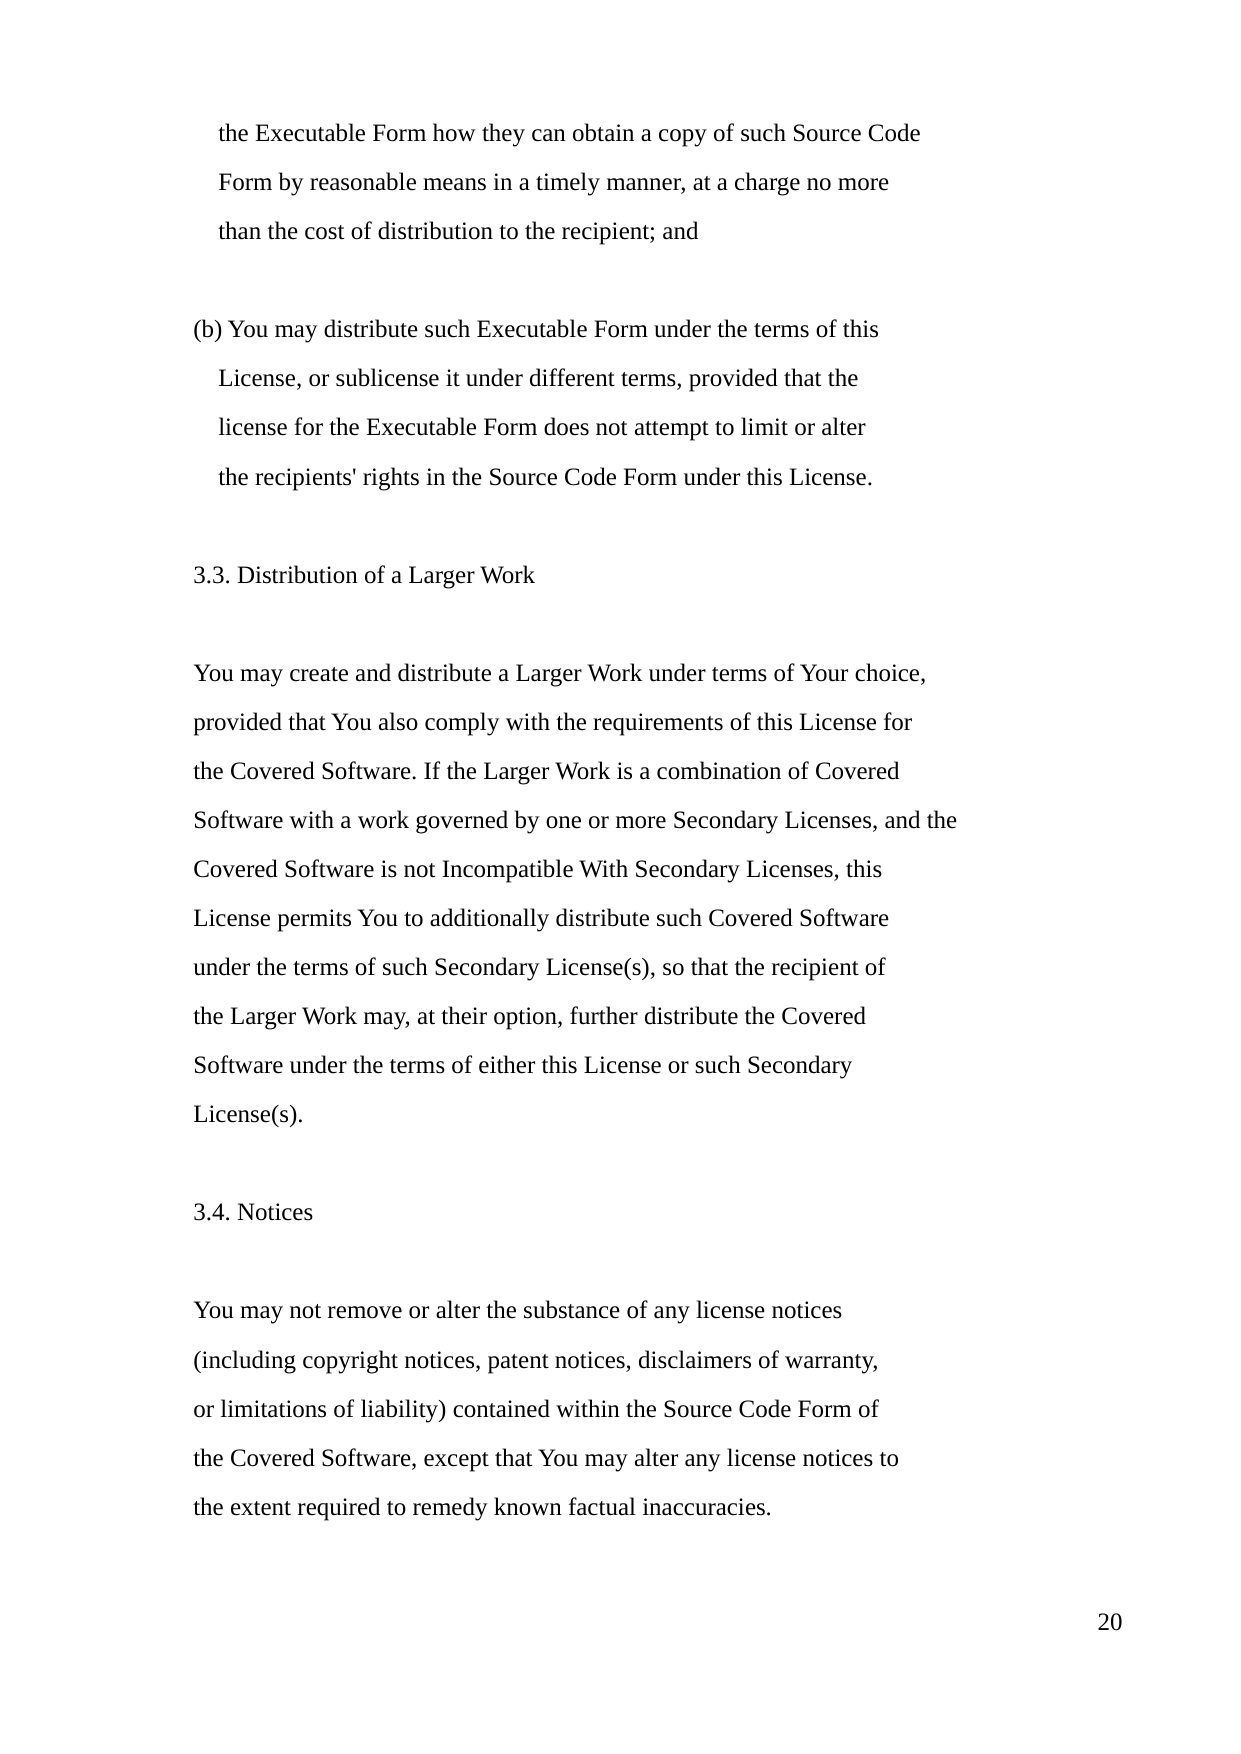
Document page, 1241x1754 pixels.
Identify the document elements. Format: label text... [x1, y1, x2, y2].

text 3.4. Notices [193, 1197, 1122, 1226]
text the Covered Software, except that You may alter any license notices to [193, 1443, 1122, 1472]
text the recipients' rights in the Source Code Form under this License. [193, 462, 1122, 490]
text license for the Executable Form does not attempt to limit or alter [193, 412, 1122, 441]
text Software with a work governed by one or more Secondary Licenses, and the [193, 805, 1122, 834]
text (including copyright notices, patent notices, disclaimers of warranty, [193, 1345, 1122, 1373]
text Covered Software is not Incompatible With Secondary Licenses, this [193, 854, 1122, 883]
text Form by reasonable means in a timely manner, at a charge no more [193, 167, 1122, 196]
text (b) You may distribute such Executable Form under the terms of this [193, 314, 1122, 343]
text License(s). [193, 1099, 1122, 1128]
text the extent required to remedy known factual inaccuracies. [193, 1492, 1122, 1521]
text You may not remove or alter the substance of any license notices [193, 1296, 1122, 1324]
text under the terms of such Secondary License(s), so that the recipient of [193, 952, 1122, 981]
text License permits You to additionally distribute such Covered Software [193, 903, 1122, 932]
text the Larger Work may, at their option, further distribute the Covered [193, 1001, 1122, 1030]
text provided that You also comply with the requirements of this License for [193, 707, 1122, 736]
text License, or sublicense it under different terms, provided that the [193, 363, 1122, 392]
text the Covered Software. If the Larger Work is a combination of Covered [193, 756, 1122, 785]
text the Executable Form how they can obtain a copy of such Source Code [193, 118, 1122, 147]
text or limitations of liability) contained within the Source Code Form of [193, 1394, 1122, 1422]
text than the cost of distribution to the recipient; and [193, 216, 1122, 245]
text 3.3. Distribution of a Larger Work [193, 560, 1122, 588]
text Software under the terms of either this License or such Secondary [193, 1050, 1122, 1079]
text You may create and distribute a Larger Work under terms of Your choice, [193, 658, 1122, 687]
